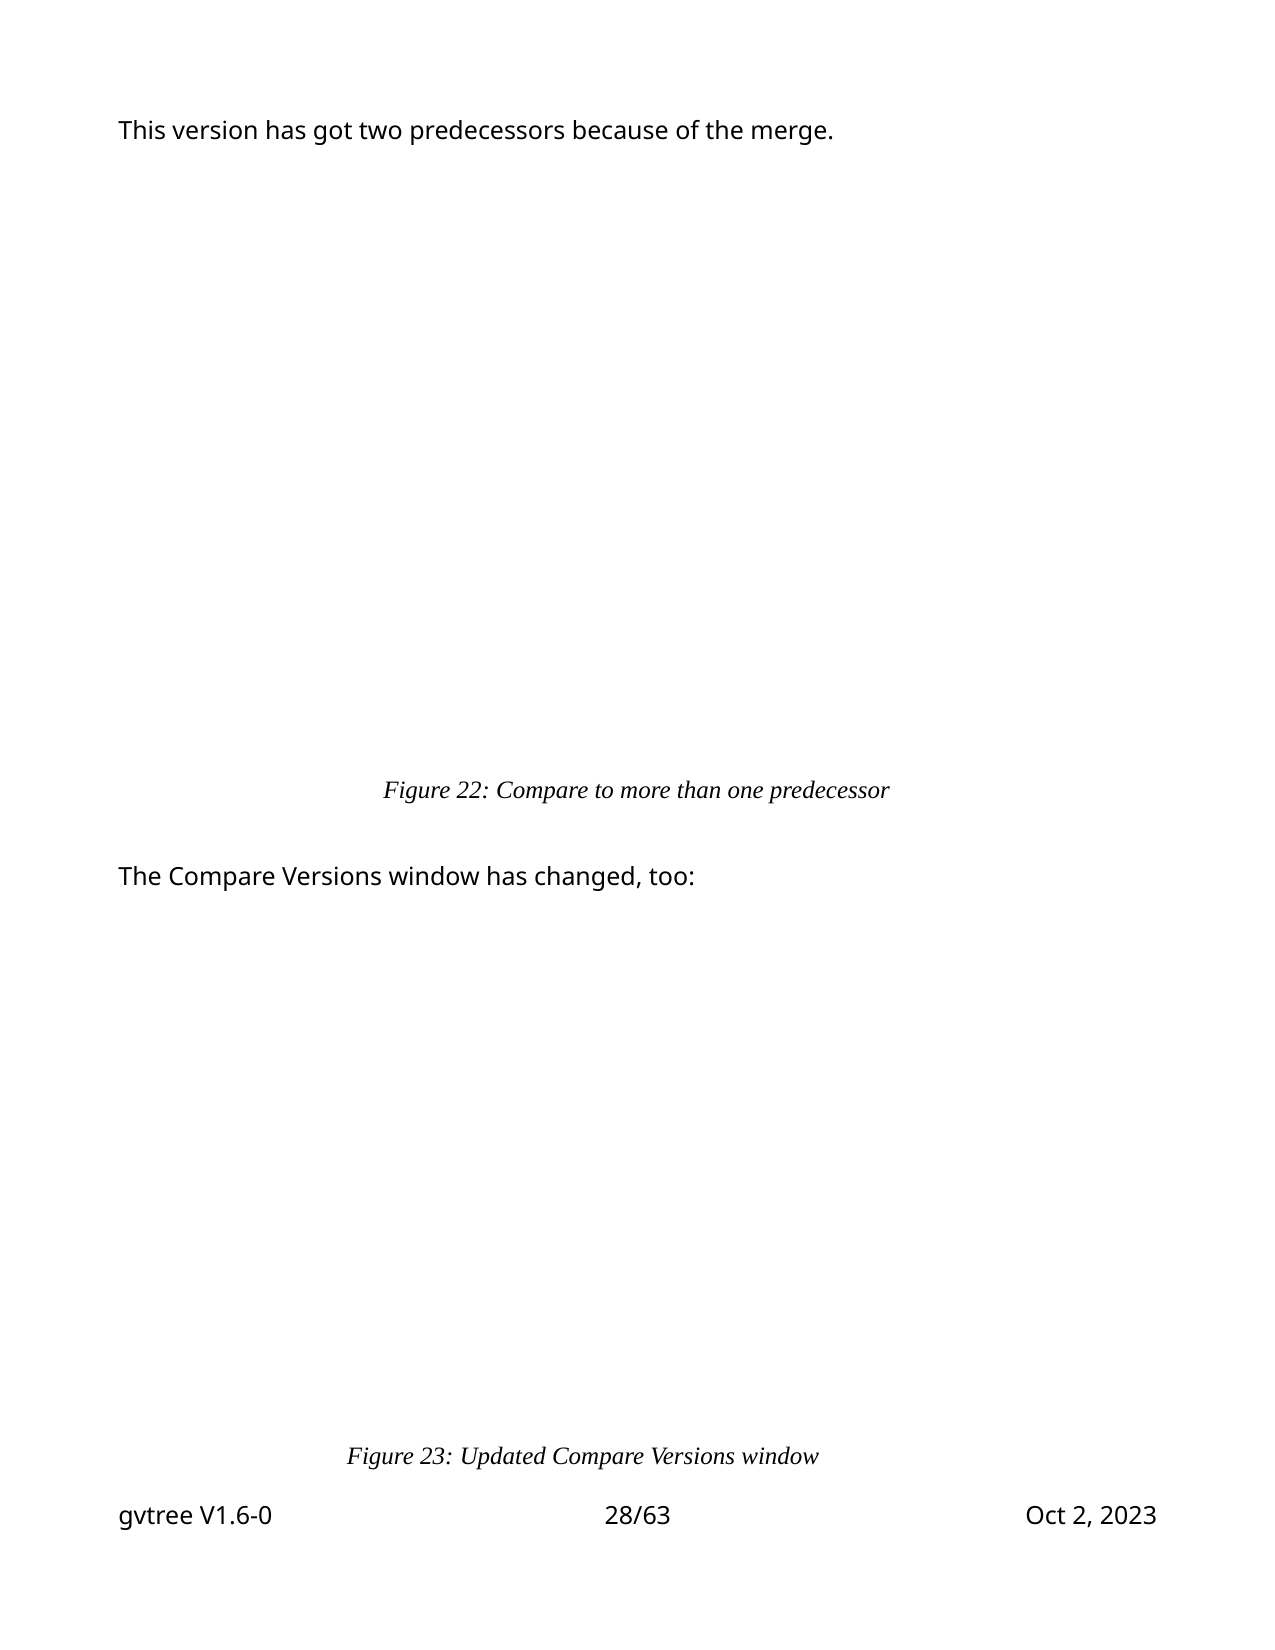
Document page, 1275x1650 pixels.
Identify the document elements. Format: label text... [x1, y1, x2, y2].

text Figure 23: Updated Compare Versions window [347, 918, 928, 1470]
text Figure 22: Compare to more than one predecessor [227, 172, 1048, 804]
text The Compare Versions window has changed, too: [118, 864, 1157, 891]
text This version has got two predecessors because of the merge. [118, 118, 1157, 144]
